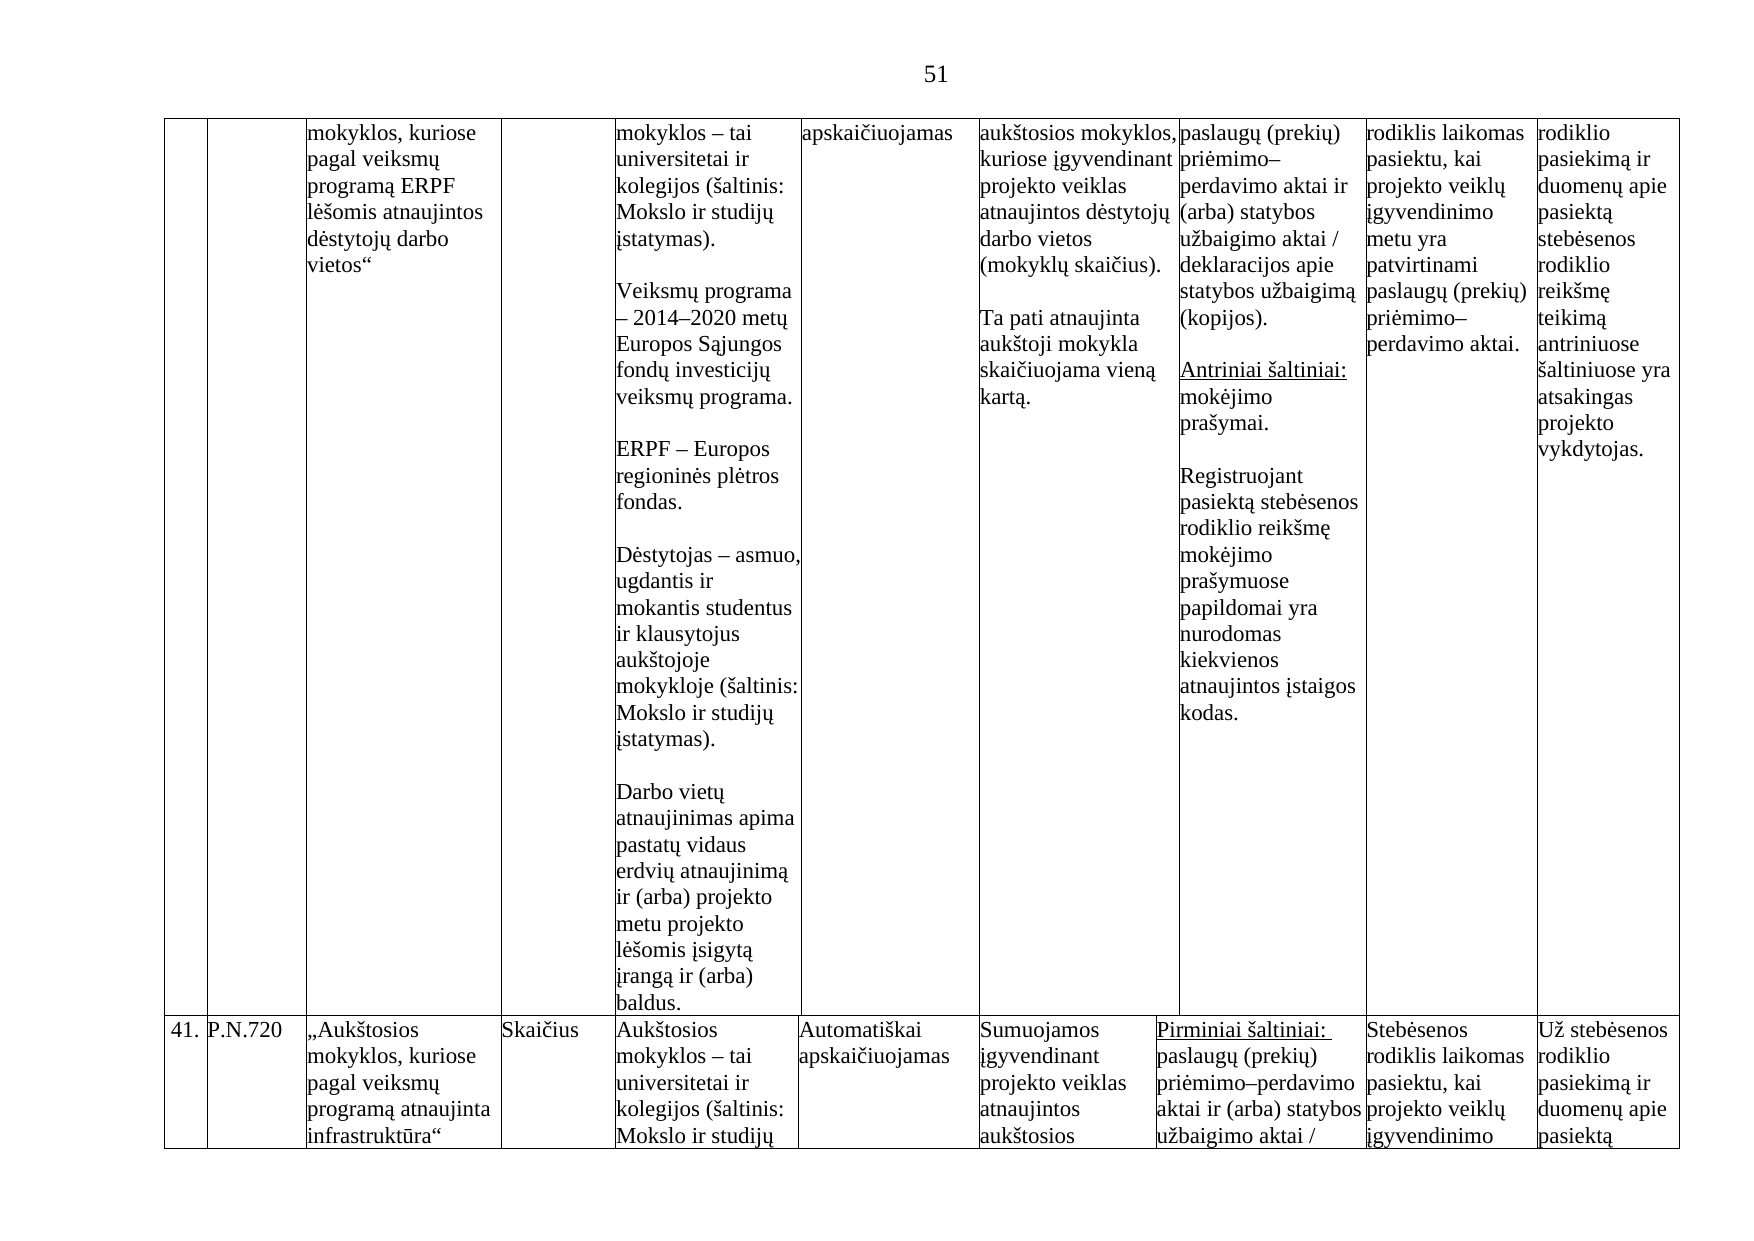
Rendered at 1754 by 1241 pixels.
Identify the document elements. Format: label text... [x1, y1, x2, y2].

table_cell [208, 119, 306, 1015]
table_cell rodiklio pasiekimą ir duomenų apie pasiektą stebėsenos rodiklio reikšmę teikimą antriniuose šaltiniuose yra atsakingas projekto vykdytojas. [1538, 119, 1679, 1015]
table_cell Stebėsenos rodiklis laikomas pasiektu, kai projekto veiklų įgyvendinimo [1367, 1016, 1537, 1148]
table_cell paslaugų (prekių) priėmimo–perdavimo aktai ir (arba) statybos užbaigimo aktai / deklaracijos apie statybos užbaigimą (kopijos). Antriniai šaltiniai: mokėjimo prašymai. Registruojant pasiektą stebėsenos rodiklio reikšmę mokėjimo prašymuose papildomai yra nurodomas kiekvienos atnaujintos įstaigos kodas. [1180, 119, 1366, 1015]
table_cell Pirminiai šaltiniai: paslaugų (prekių) priėmimo–perdavimo aktai ir (arba) statybos užbaigimo aktai / [1157, 1016, 1366, 1148]
table_cell P.N.720 [208, 1016, 306, 1148]
table_cell „Aukštosios mokyklos, kuriose pagal veiksmų programą atnaujinta infrastruktūra“ [307, 1016, 501, 1148]
table_cell rodiklis laikomas pasiektu, kai projekto veiklų įgyvendinimo metu yra patvirtinami paslaugų (prekių) priėmimo–perdavimo aktai. [1367, 119, 1537, 1015]
table_cell aukštosios mokyklos, kuriose įgyvendinant projekto veiklas atnaujintos dėstytojų darbo vietos (mokyklų skaičius). Ta pati atnaujinta aukštoji mokykla skaičiuojama vieną kartą. [980, 119, 1179, 1015]
table_cell 41. [165, 1016, 207, 1148]
table_cell Skaičius [502, 1016, 615, 1148]
table_cell [165, 119, 207, 1015]
table_cell Aukštosios mokyklos – tai universitetai ir kolegijos (šaltinis: Mokslo ir studijų [616, 1016, 798, 1148]
table_cell Sumuojamos įgyvendinant projekto veiklas atnaujintos aukštosios [980, 1016, 1156, 1148]
table_cell mokyklos – tai universitetai ir kolegijos (šaltinis: Mokslo ir studijų įstatymas). Veiksmų programa – 2014–2020 metų Europos Sąjungos fondų investicijų veiksmų programa. ERPF – Europos regioninės plėtros fondas. Dėstytojas – asmuo, ugdantis ir mokantis studentus ir klausytojus aukštojoje mokykloje (šaltinis: Mokslo ir studijų įstatymas). Darbo vietų atnaujinimas apima pastatų vidaus erdvių atnaujinimą ir (arba) projekto metu projekto lėšomis įsigytą įrangą ir (arba) baldus. [616, 119, 801, 1015]
table_cell [502, 119, 615, 1015]
table_cell apskaičiuojamas [802, 119, 979, 1015]
table_cell mokyklos, kuriose pagal veiksmų programą ERPF lėšomis atnaujintos dėstytojų darbo vietos“ [307, 119, 501, 1015]
table_cell Už stebėsenos rodiklio pasiekimą ir duomenų apie pasiektą [1538, 1016, 1679, 1148]
table_cell Automatiškai apskaičiuojamas [799, 1016, 979, 1148]
